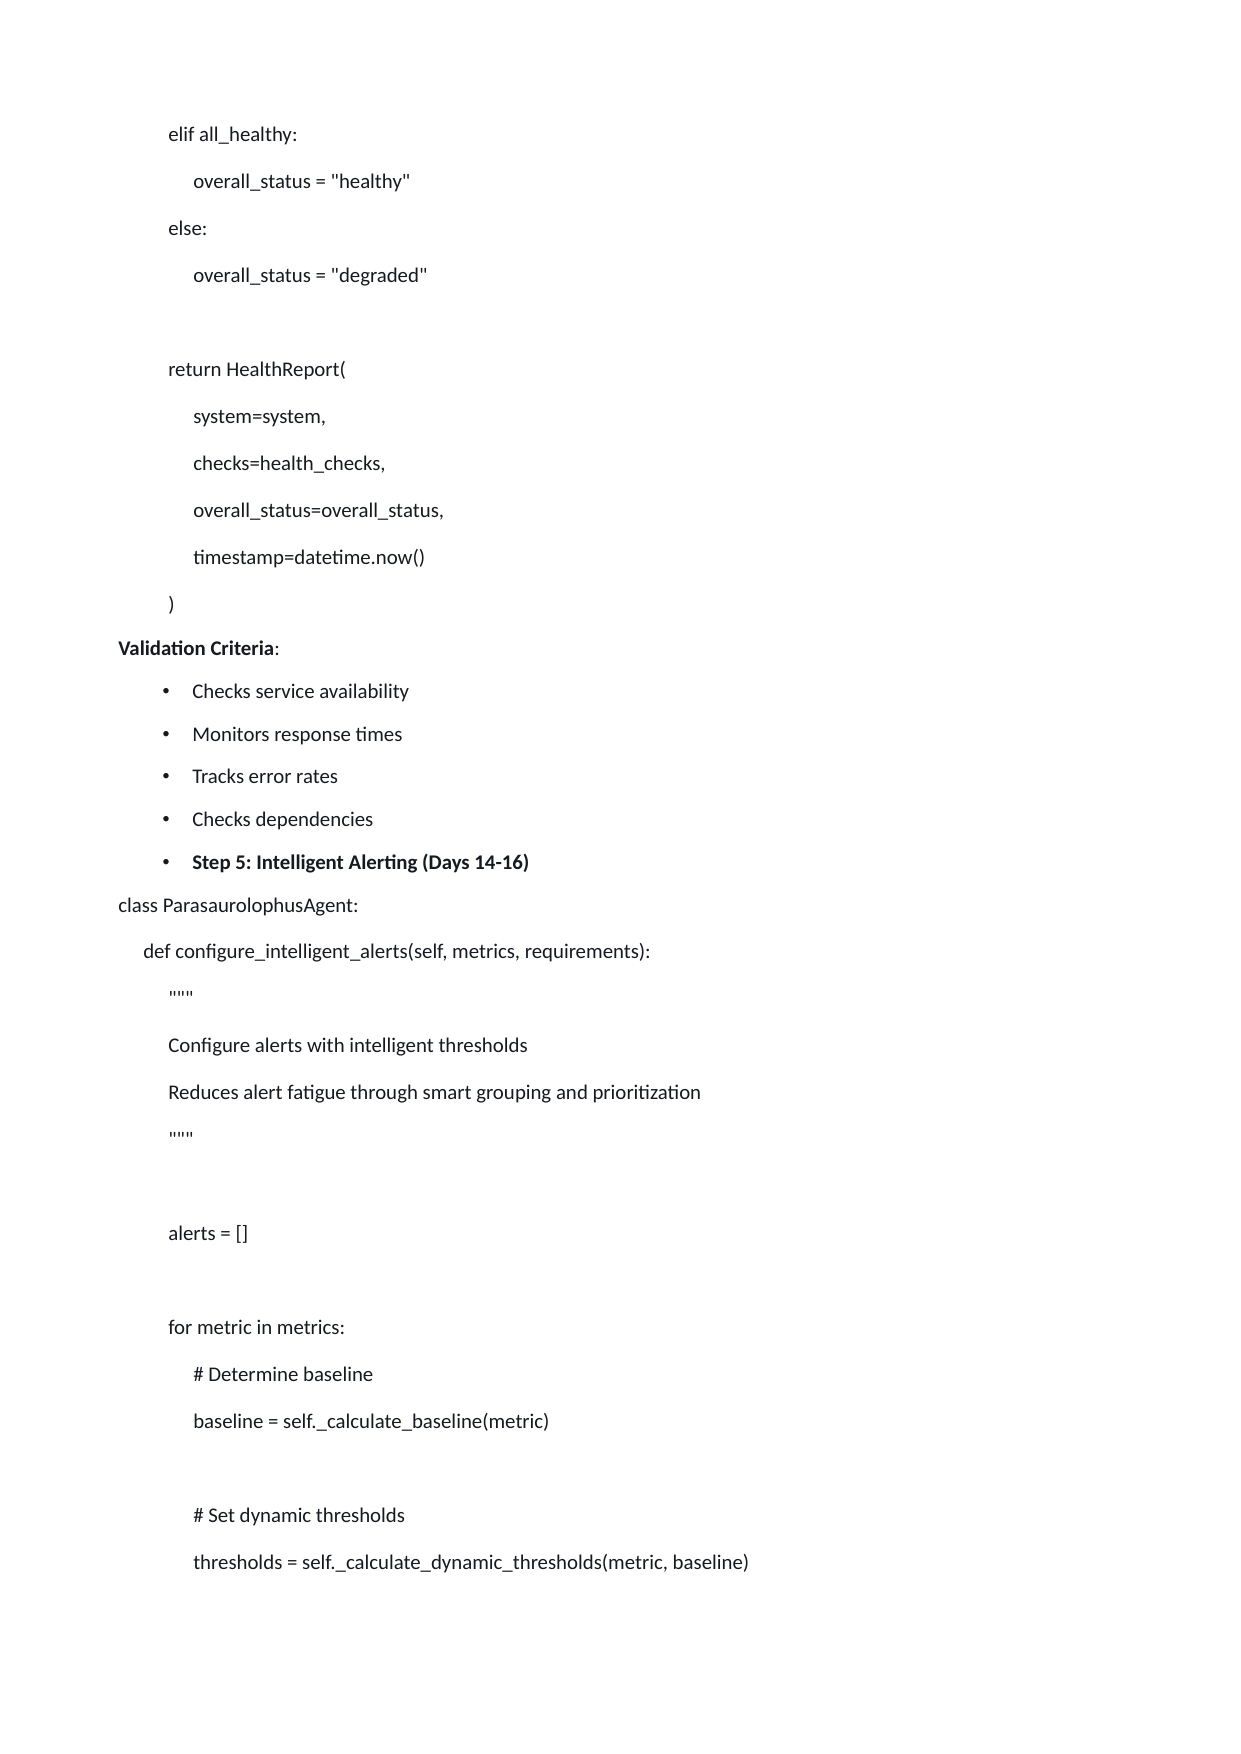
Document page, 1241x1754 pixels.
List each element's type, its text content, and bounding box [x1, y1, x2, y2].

text elif all_healthy: [118, 118, 1122, 147]
text return HealthReport( [118, 353, 1122, 382]
text for metric in metrics: [118, 1311, 1122, 1340]
text else: [118, 212, 1122, 241]
text alerts = [] [118, 1217, 1122, 1246]
list Checks dependencies [162, 807, 1122, 832]
text system=system, [118, 400, 1122, 429]
list Monitors response times [162, 721, 1122, 746]
text checks=health_checks, [118, 447, 1122, 476]
text baseline = self._calculate_baseline(metric) [118, 1405, 1122, 1434]
text def configure_intelligent_alerts(self, metrics, requirements): [118, 935, 1122, 964]
text class ParasaurolophusAgent: [118, 892, 1122, 918]
text timestamp=datetime.now() [118, 541, 1122, 570]
text thresholds = self._calculate_dynamic_thresholds(metric, baseline) [118, 1546, 1122, 1575]
text Reduces alert fatigue through smart grouping and prioritization [118, 1076, 1122, 1105]
text Validation Criteria: [118, 635, 1122, 660]
text # Determine baseline [118, 1358, 1122, 1387]
text overall_status = "healthy" [118, 165, 1122, 194]
text ) [118, 588, 1122, 617]
text """ [118, 982, 1122, 1011]
list Tracks error rates [162, 764, 1122, 789]
list Step 5: Intelligent Alerting (Days 14-16) [162, 849, 1122, 875]
text """ [118, 1123, 1122, 1152]
text Configure alerts with intelligent thresholds [118, 1029, 1122, 1058]
list Checks service availability [162, 678, 1122, 703]
text overall_status = "degraded" [118, 259, 1122, 288]
text overall_status=overall_status, [118, 494, 1122, 523]
text # Set dynamic thresholds [118, 1499, 1122, 1528]
